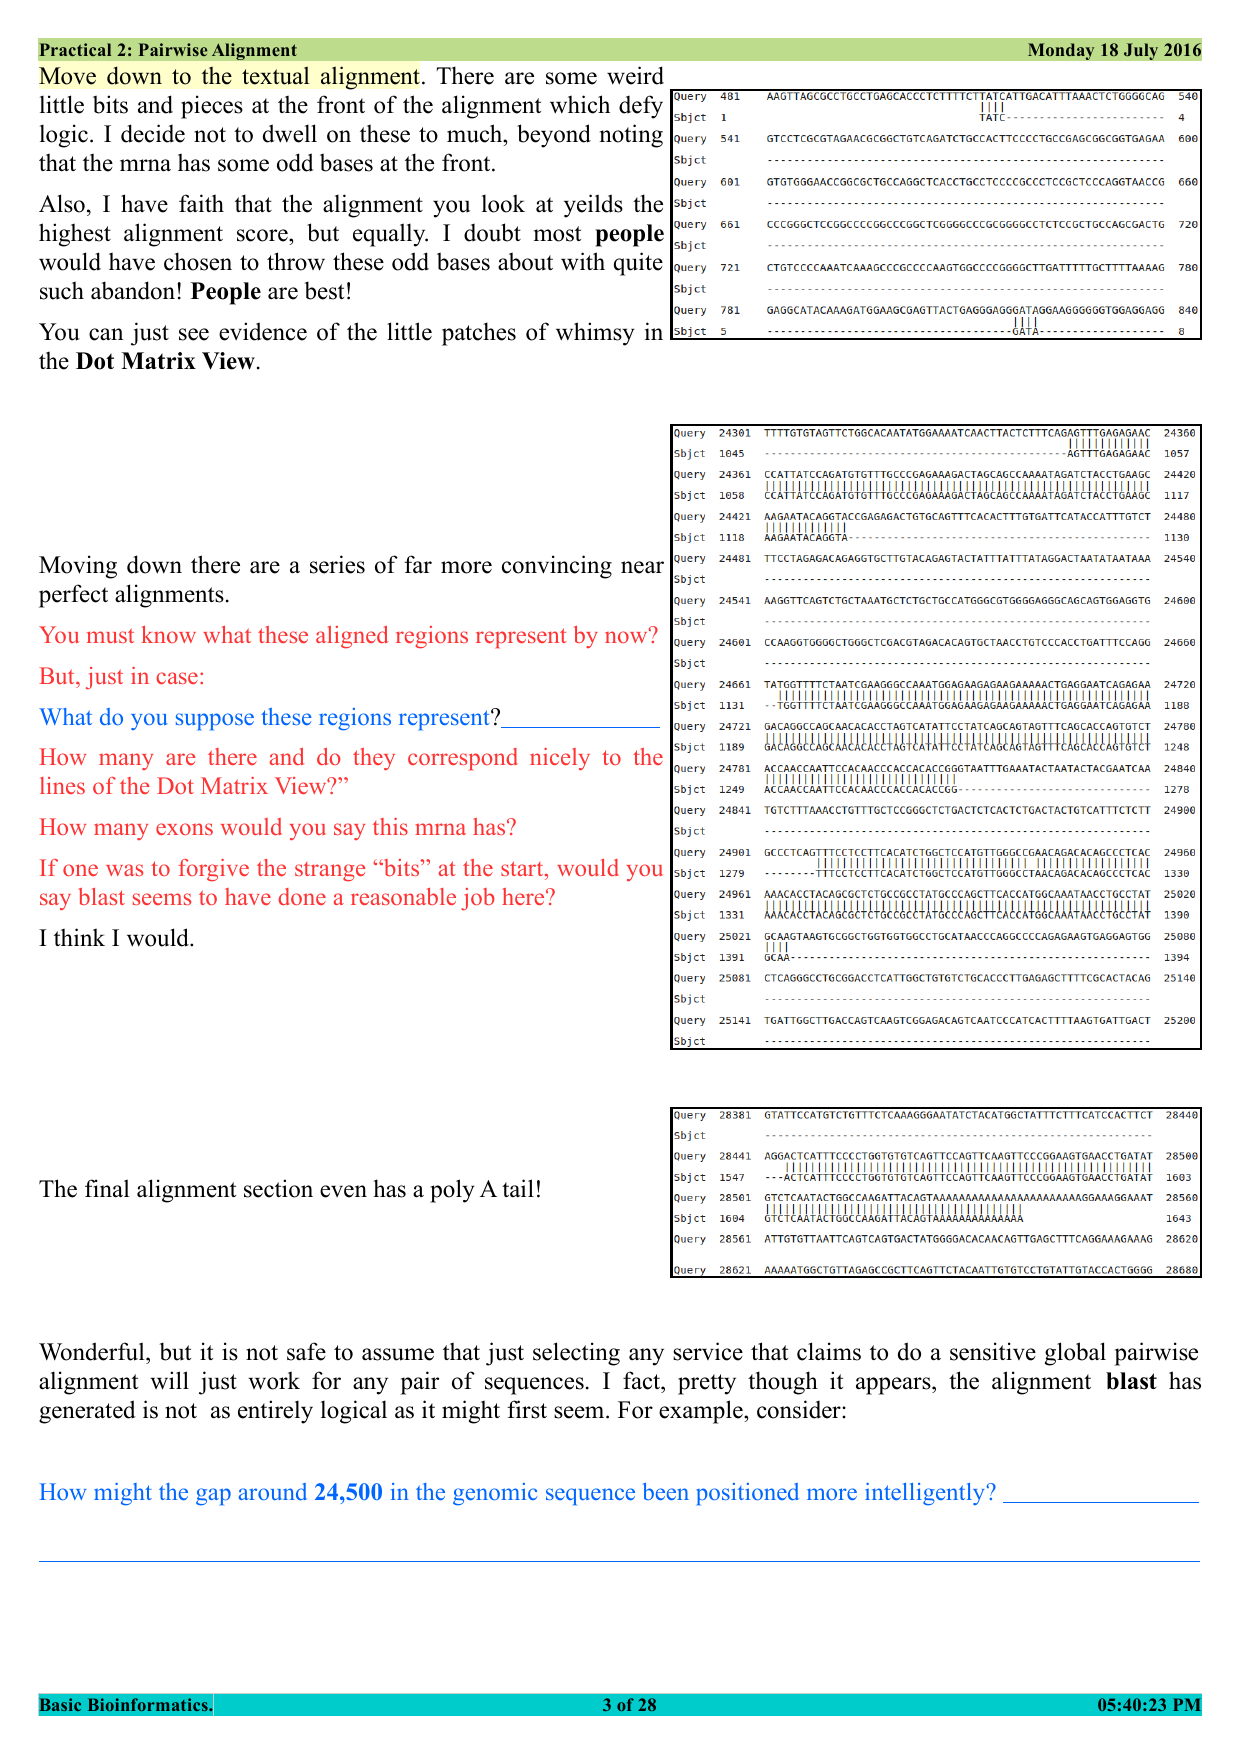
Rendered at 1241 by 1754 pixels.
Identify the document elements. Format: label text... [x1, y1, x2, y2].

text Wonderful, but it is not safe to assume that just selecting any service that claims to do a sensitive global pairwise alignment will just work for any pair of sequences. I fact, pretty though it appears, the alignment blast has generated is not as entirely logical as it might first seem. For example, consider: [38, 1337, 1202, 1424]
text How might the gap around 24,500 in the genomic sequence been positioned more intelligently? [38, 1477, 1202, 1506]
text How many exons would you say this mrna has? [38, 812, 670, 841]
text The final alignment section even has a poly A tail! [38, 1174, 670, 1203]
text But, just in case: [38, 661, 670, 689]
text How many are there and do they correspond nicely to the lines of the Dot Matrix View?” [38, 742, 670, 800]
picture [673, 426, 1200, 1048]
text Move down to the textual alignment. There are some weird little bits and pieces at the front of the alignment which defy logic. I decide not to dwell on these to much, beyond noting that the mrna has some odd bases at the front. [38, 61, 1202, 177]
text Moving down there are a series of far more convincing near perfect alignments. [38, 550, 670, 608]
text You can just see evidence of the little patches of whimsy in the Dot Matrix View. [38, 317, 1202, 375]
text You must know what these aligned regions represent by now? [38, 620, 670, 649]
text What do you suppose these regions represent? [38, 701, 670, 730]
text I think I would. [38, 923, 670, 952]
text Also, I have faith that the alignment you look at yeilds the highest alignment score, but equally. I doubt most people would have chosen to throw these odd bases about with quite such abandon! People are best! [38, 188, 670, 305]
text If one was to forgive the strange “bits” at the start, would you say blast seems to have done a reasonable job here? [38, 853, 670, 911]
picture [673, 91, 1200, 338]
picture [673, 1109, 1200, 1276]
